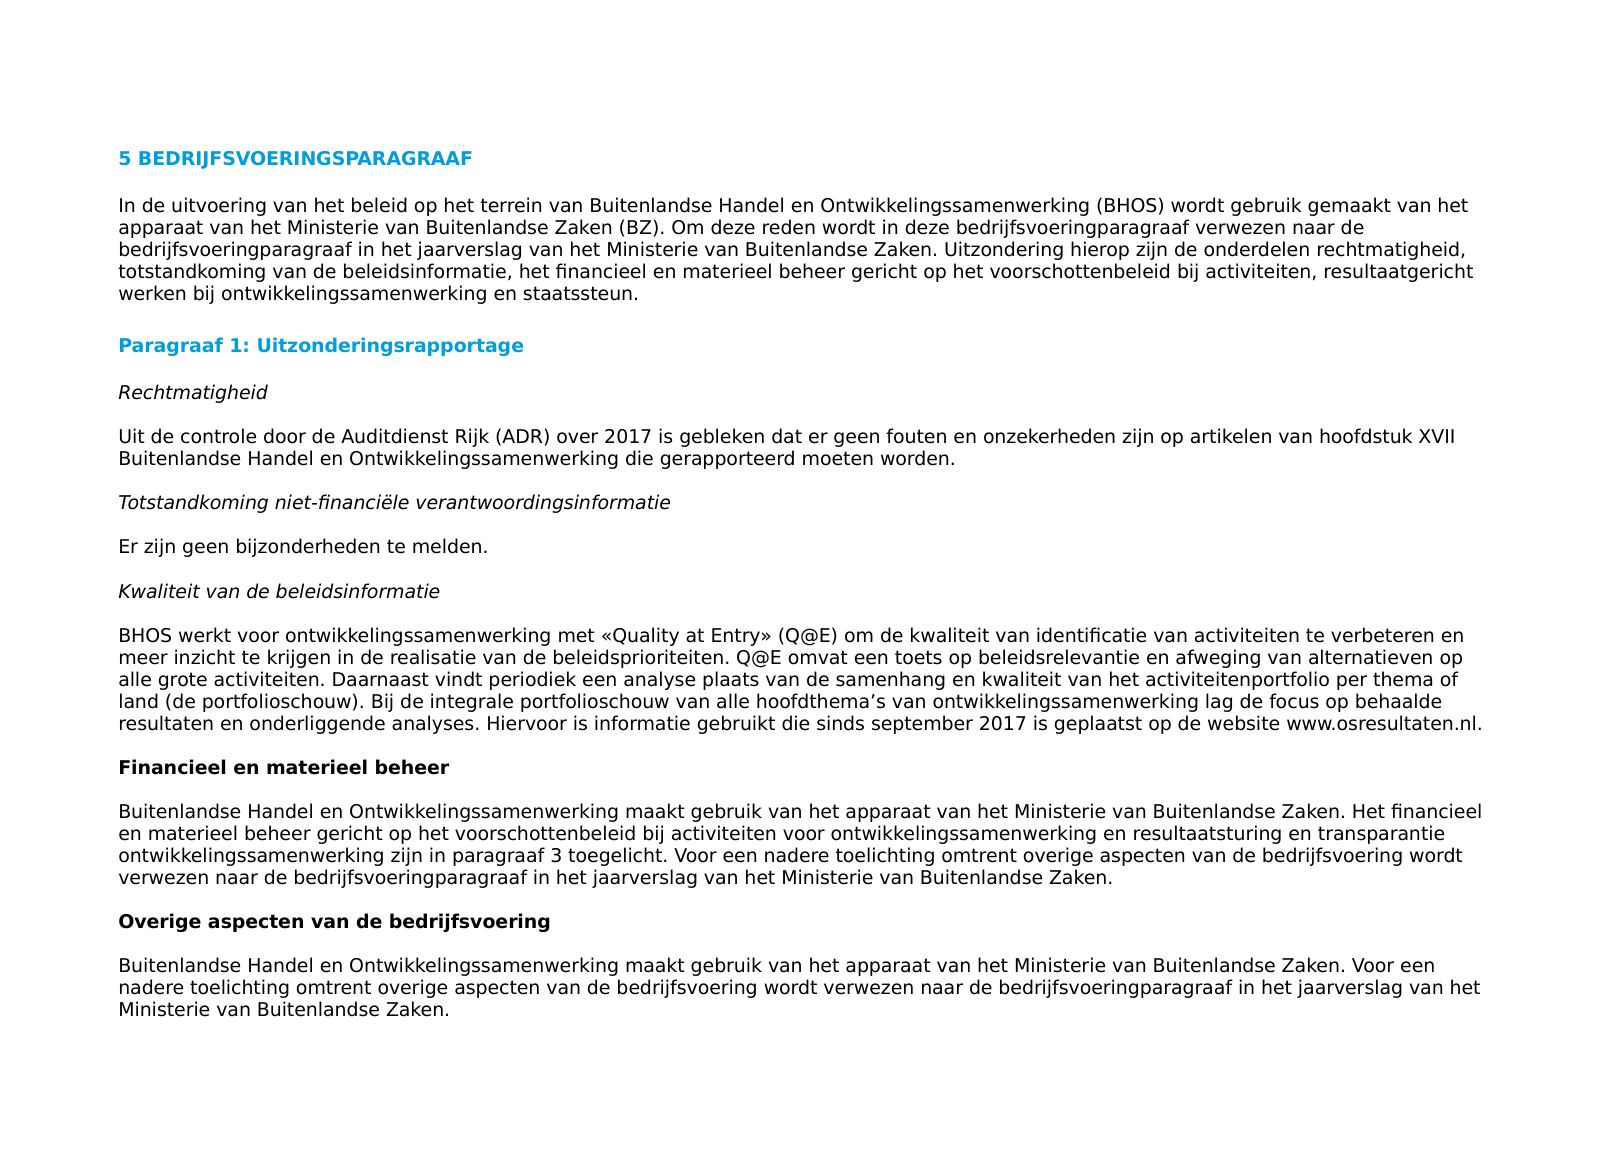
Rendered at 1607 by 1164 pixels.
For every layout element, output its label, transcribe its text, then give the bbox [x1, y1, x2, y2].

text BHOS werkt voor ontwikkelingssamenwerking met «Quality at Entry» (Q@E) om de kwaliteit van identificatie van activiteiten te verbeteren en meer inzicht te krijgen in de realisatie van de beleidsprioriteiten. Q@E omvat een toets op beleidsrelevantie en afweging van alternatieven op alle grote activiteiten. Daarnaast vindt periodiek een analyse plaats van de samenhang en kwaliteit van het activiteitenportfolio per thema of land (de portfolioschouw). Bij de integrale portfolioschouw van alle hoofdthema’s van ontwikkelingssamenwerking lag de focus op behaalde resultaten en onderliggende analyses. Hiervoor is informatie gebruikt die sinds september 2017 is geplaatst op de website www.osresultaten.nl. [118, 625, 1488, 735]
subtitle Kwaliteit van de beleidsinformatie [118, 581, 1488, 603]
text In de uitvoering van het beleid op het terrein van Buitenlandse Handel en Ontwikkelingssamenwerking (BHOS) wordt gebruik gemaakt van het apparaat van het Ministerie van Buitenlandse Zaken (BZ). Om deze reden wordt in deze bedrijfsvoeringparagraaf verwezen naar de bedrijfsvoeringparagraaf in het jaarverslag van het Ministerie van Buitenlandse Zaken. Uitzondering hierop zijn de onderdelen rechtmatigheid, totstandkoming van de beleidsinformatie, het financieel en materieel beheer gericht op het voorschottenbeleid bij activiteiten, resultaatgericht werken bij ontwikkelingssamenwerking en staatssteun. [118, 195, 1488, 305]
subtitle Rechtmatigheid [118, 382, 1488, 404]
text Buitenlandse Handel en Ontwikkelingssamenwerking maakt gebruik van het apparaat van het Ministerie van Buitenlandse Zaken. Voor een nadere toelichting omtrent overige aspecten van de bedrijfsvoering wordt verwezen naar de bedrijfsvoeringparagraaf in het jaarverslag van het Ministerie van Buitenlandse Zaken. [118, 955, 1488, 1021]
text Buitenlandse Handel en Ontwikkelingssamenwerking maakt gebruik van het apparaat van het Ministerie van Buitenlandse Zaken. Het financieel en materieel beheer gericht op het voorschottenbeleid bij activiteiten voor ontwikkelingssamenwerking en resultaatsturing en transparantie ontwikkelingssamenwerking zijn in paragraaf 3 toegelicht. Voor een nadere toelichting omtrent overige aspecten van de bedrijfsvoering wordt verwezen naar de bedrijfsvoeringparagraaf in het jaarverslag van het Ministerie van Buitenlandse Zaken. [118, 801, 1488, 889]
subtitle Totstandkoming niet-financiële verantwoordingsinformatie [118, 492, 1488, 514]
subtitle Paragraaf 1: Uitzonderingsrapportage [118, 335, 1488, 357]
subtitle 5 BEDRIJFSVOERINGSPARAGRAAF [118, 148, 1488, 170]
text Uit de controle door de Auditdienst Rijk (ADR) over 2017 is gebleken dat er geen fouten en onzekerheden zijn op artikelen van hoofdstuk XVII Buitenlandse Handel en Ontwikkelingssamenwerking die gerapporteerd moeten worden. [118, 426, 1488, 470]
text Er zijn geen bijzonderheden te melden. [118, 536, 1488, 558]
subtitle Overige aspecten van de bedrijfsvoering [118, 911, 1488, 933]
subtitle Financieel en materieel beheer [118, 757, 1488, 779]
